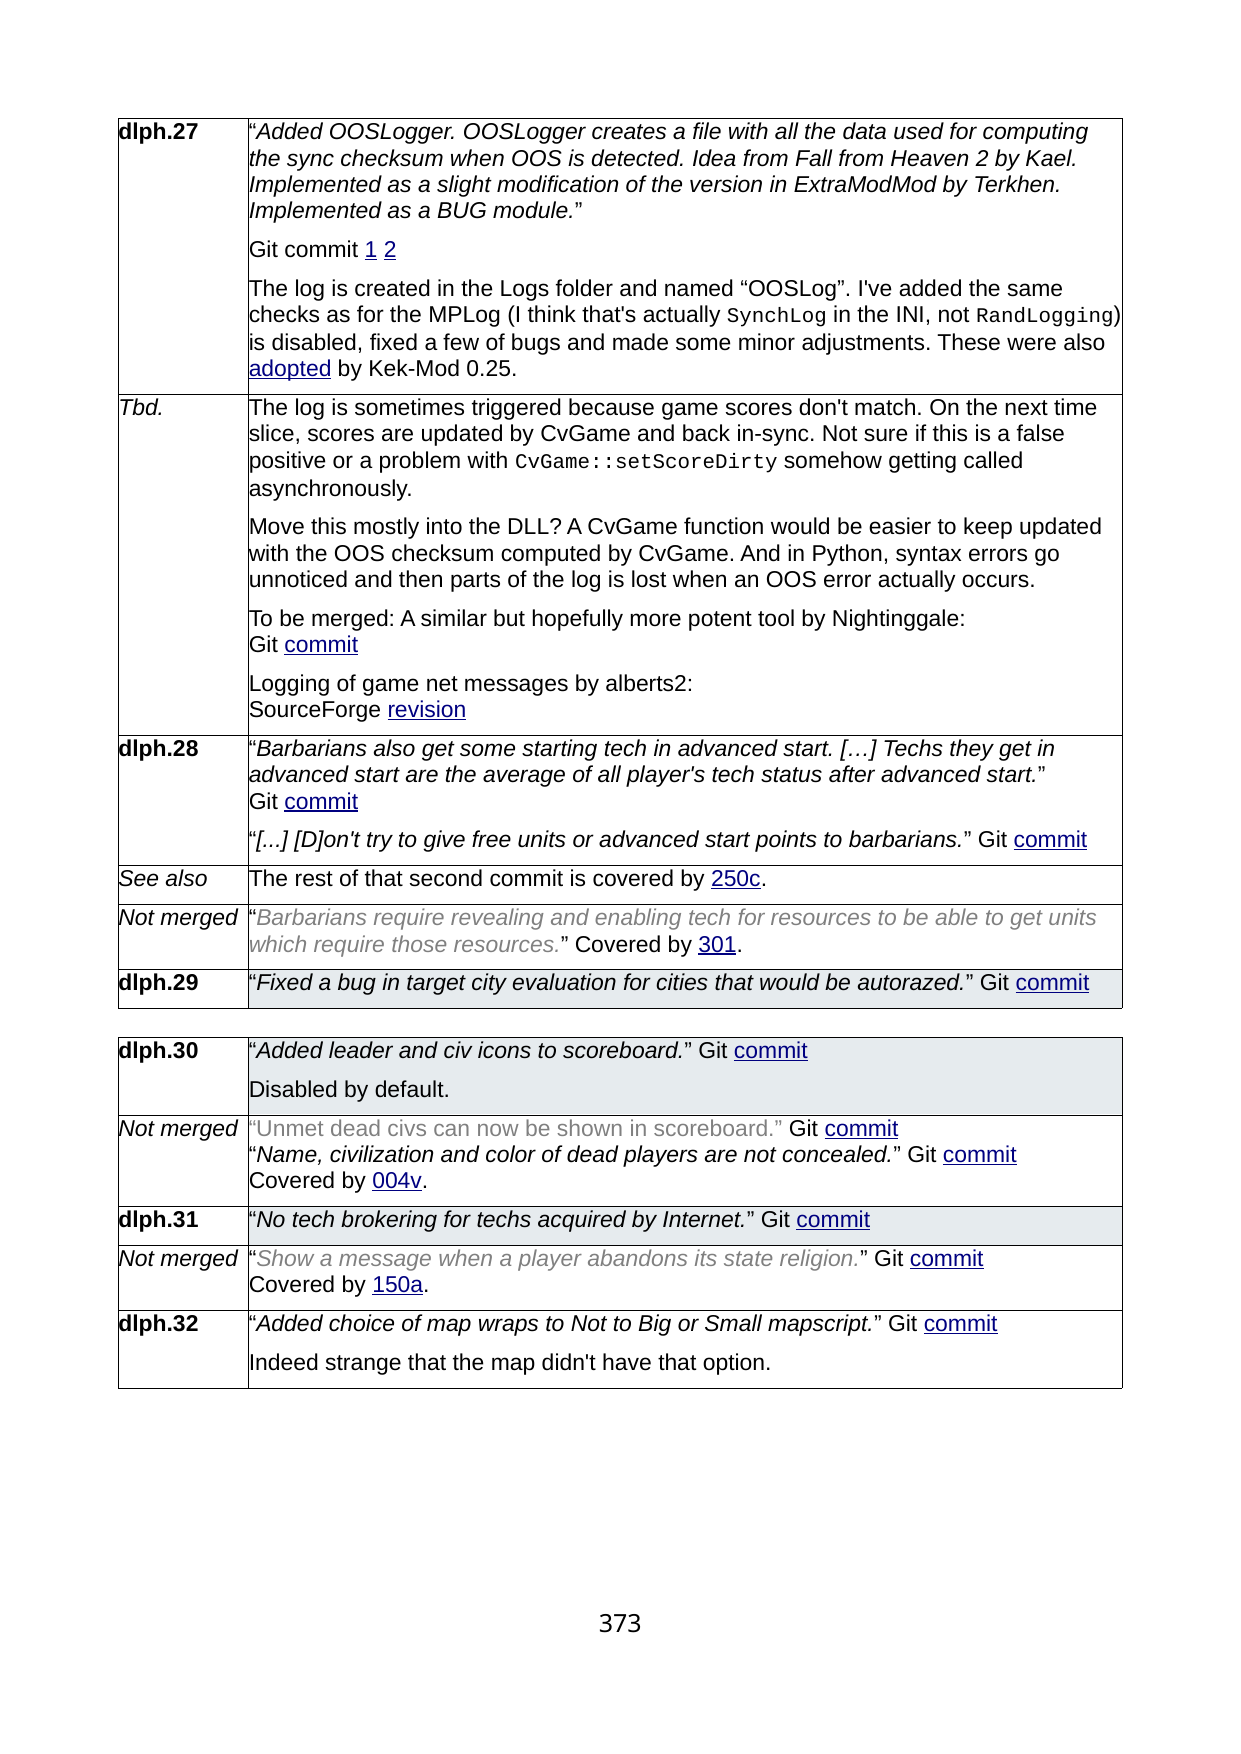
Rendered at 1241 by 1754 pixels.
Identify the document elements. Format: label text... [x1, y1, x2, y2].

table_cell “Unmet dead civs can now be shown in scoreboard.” Git commit “Name, civilization and color of dead players are not concealed.” Git commit Covered by 004v. [249, 1116, 1122, 1206]
table_header “Added leader and civ icons to scoreboard.” Git commit Disabled by default. [249, 1038, 1122, 1114]
table_cell Not merged [119, 905, 248, 969]
table_cell “Added choice of map wraps to Not to Big or Small mapscript.” Git commit Indeed strange that the map didn't have that option. [249, 1311, 1122, 1388]
table_cell “Show a message when a player abandons its state religion.” Git commit Covered by 150a. [249, 1246, 1122, 1310]
table_cell Not merged [119, 1116, 248, 1206]
table_cell Tbd. [119, 395, 248, 735]
table_cell “Fixed a bug in target city evaluation for cities that would be autorazed.” Git commit [249, 970, 1122, 1008]
table_cell “Barbarians also get some starting tech in advanced start. […] Techs they get in advanced start are the average of all player's tech status after advanced start.” Git commit “[...] [D]on't try to give free units or advanced start points to barbarians.” Git commit [249, 736, 1122, 865]
table_cell “No tech brokering for techs acquired by Internet.” Git commit [249, 1207, 1122, 1245]
table_cell The log is sometimes triggered because game scores don't match. On the next time slice, scores are updated by CvGame and back in-sync. Not sure if this is a false positive or a problem with CvGame::setScoreDirty somehow getting called asynchronously. Move this mostly into the DLL? A CvGame function would be easier to keep updated with the OOS checksum computed by CvGame. And in Python, syntax errors go unnoticed and then parts of the log is lost when an OOS error actually occurs. To be merged: A similar but hopefully more potent tool by Nightinggale: Git commit Logging of game net messages by alberts2: SourceForge revision [249, 395, 1122, 735]
table_cell “Added OOSLogger. OOSLogger creates a file with all the data used for computing the sync checksum when OOS is detected. Idea from Fall from Heaven 2 by Kael. Implemented as a slight modification of the version in ExtraModMod by Terkhen. Implemented as a BUG module.” Git commit 1 2 The log is created in the Logs folder and named “OOSLog”. I've added the same checks as for the MPLog (I think that's actually SynchLog in the INI, not RandLogging) is disabled, fixed a few of bugs and made some minor adjustments. These were also adopted by Kek-Mod 0.25. [249, 119, 1122, 394]
table_header dlph.30 [119, 1038, 248, 1114]
table_cell dlph.28 [119, 736, 248, 865]
table_cell Not merged [119, 1246, 248, 1310]
table_cell “Barbarians require revealing and enabling tech for resources to be able to get units which require those resources.” Covered by 301. [249, 905, 1122, 969]
table_cell dlph.27 [119, 119, 248, 394]
table_cell dlph.32 [119, 1311, 248, 1388]
table_cell See also [119, 866, 248, 904]
table_cell dlph.29 [119, 970, 248, 1008]
table_cell dlph.31 [119, 1207, 248, 1245]
table_cell The rest of that second commit is covered by 250c. [249, 866, 1122, 904]
